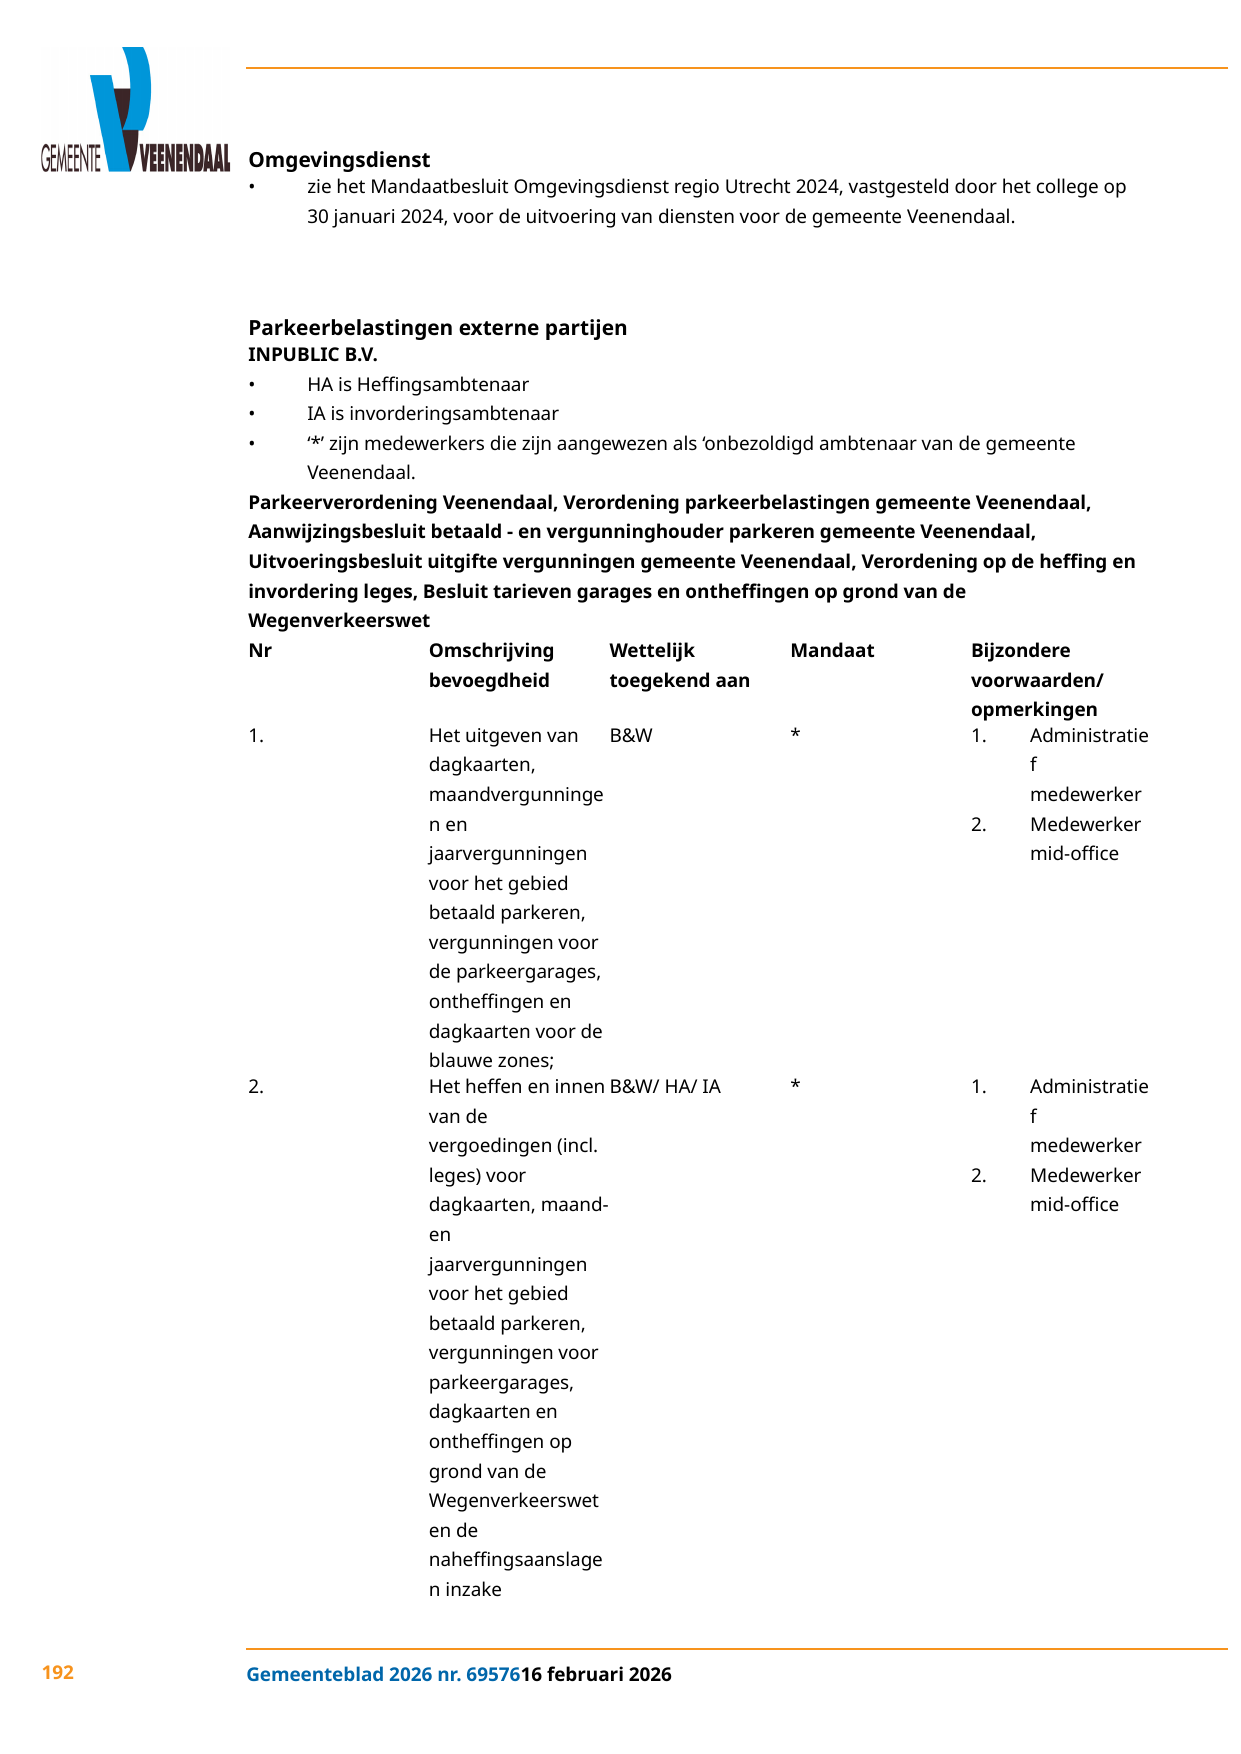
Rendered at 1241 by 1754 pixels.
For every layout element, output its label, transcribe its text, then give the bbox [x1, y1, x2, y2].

table_header Bijzondere voorwaarden/ opmerkingen [971, 637, 1152, 722]
picture [123, 47, 231, 172]
list HA is Heffingsambtenaar [248, 371, 1152, 397]
table_cell * [790, 722, 971, 1073]
table_cell 1. [248, 722, 429, 1073]
table_cell Het uitgeven van dagkaarten, maandvergunningen en jaarvergunningen voor het gebied betaald parkeren, vergunningen voor de parkeergarages, ontheffingen en dagkaarten voor de blauwe zones; [429, 722, 609, 1073]
table_cell Administratief medewerker Medewerker mid-office [971, 722, 1152, 1073]
table_header Nr [248, 637, 429, 722]
picture [41, 47, 130, 172]
text Parkeerverordening Veenendaal, Verordening parkeerbelastingen gemeente Veenendaal, Aanwijzingsbesluit betaald - en vergunninghouder parkeren gemeente Veenendaal, Uitvoeringsbesluit uitgifte vergunningen gemeente Veenendaal, Verordening op de heffing en invordering leges, Besluit tarieven garages en ontheffingen op grond van de Wegenverkeerswet [248, 489, 1152, 633]
text Omgevingsdienst [248, 145, 1152, 174]
text Parkeerbelastingen externe partijen [248, 313, 1152, 341]
table_cell 2. [248, 1073, 429, 1602]
list IA is invorderingsambtenaar [248, 400, 1152, 426]
table_cell B&W [609, 722, 790, 1073]
table_header Wettelijk toegekend aan [609, 637, 790, 722]
list ‘*’ zijn medewerkers die zijn aangewezen als ‘onbezoldigd ambtenaar van de gemeente Veenendaal. [248, 430, 1152, 485]
text INPUBLIC B.V. [248, 341, 1152, 367]
table_cell * [790, 1073, 971, 1602]
table_cell B&W/ HA/ IA [609, 1073, 790, 1602]
table_cell Het heffen en innen van de vergoedingen (incl. leges) voor dagkaarten, maand- en jaarvergunningen voor het gebied betaald parkeren, vergunningen voor parkeergarages, dagkaarten en ontheffingen op grond van de Wegenverkeerswet en de naheffingsaanslagen inzake [429, 1073, 609, 1602]
table_header Omschrijving bevoegdheid [429, 637, 609, 722]
table_header Mandaat [790, 637, 971, 722]
list zie het Mandaatbesluit Omgevingsdienst regio Utrecht 2024, vastgesteld door het college op 30 januari 2024, voor de uitvoering van diensten voor de gemeente Veenendaal. [248, 174, 1152, 229]
table_cell Administratief medewerker Medewerker mid-office [971, 1073, 1152, 1602]
